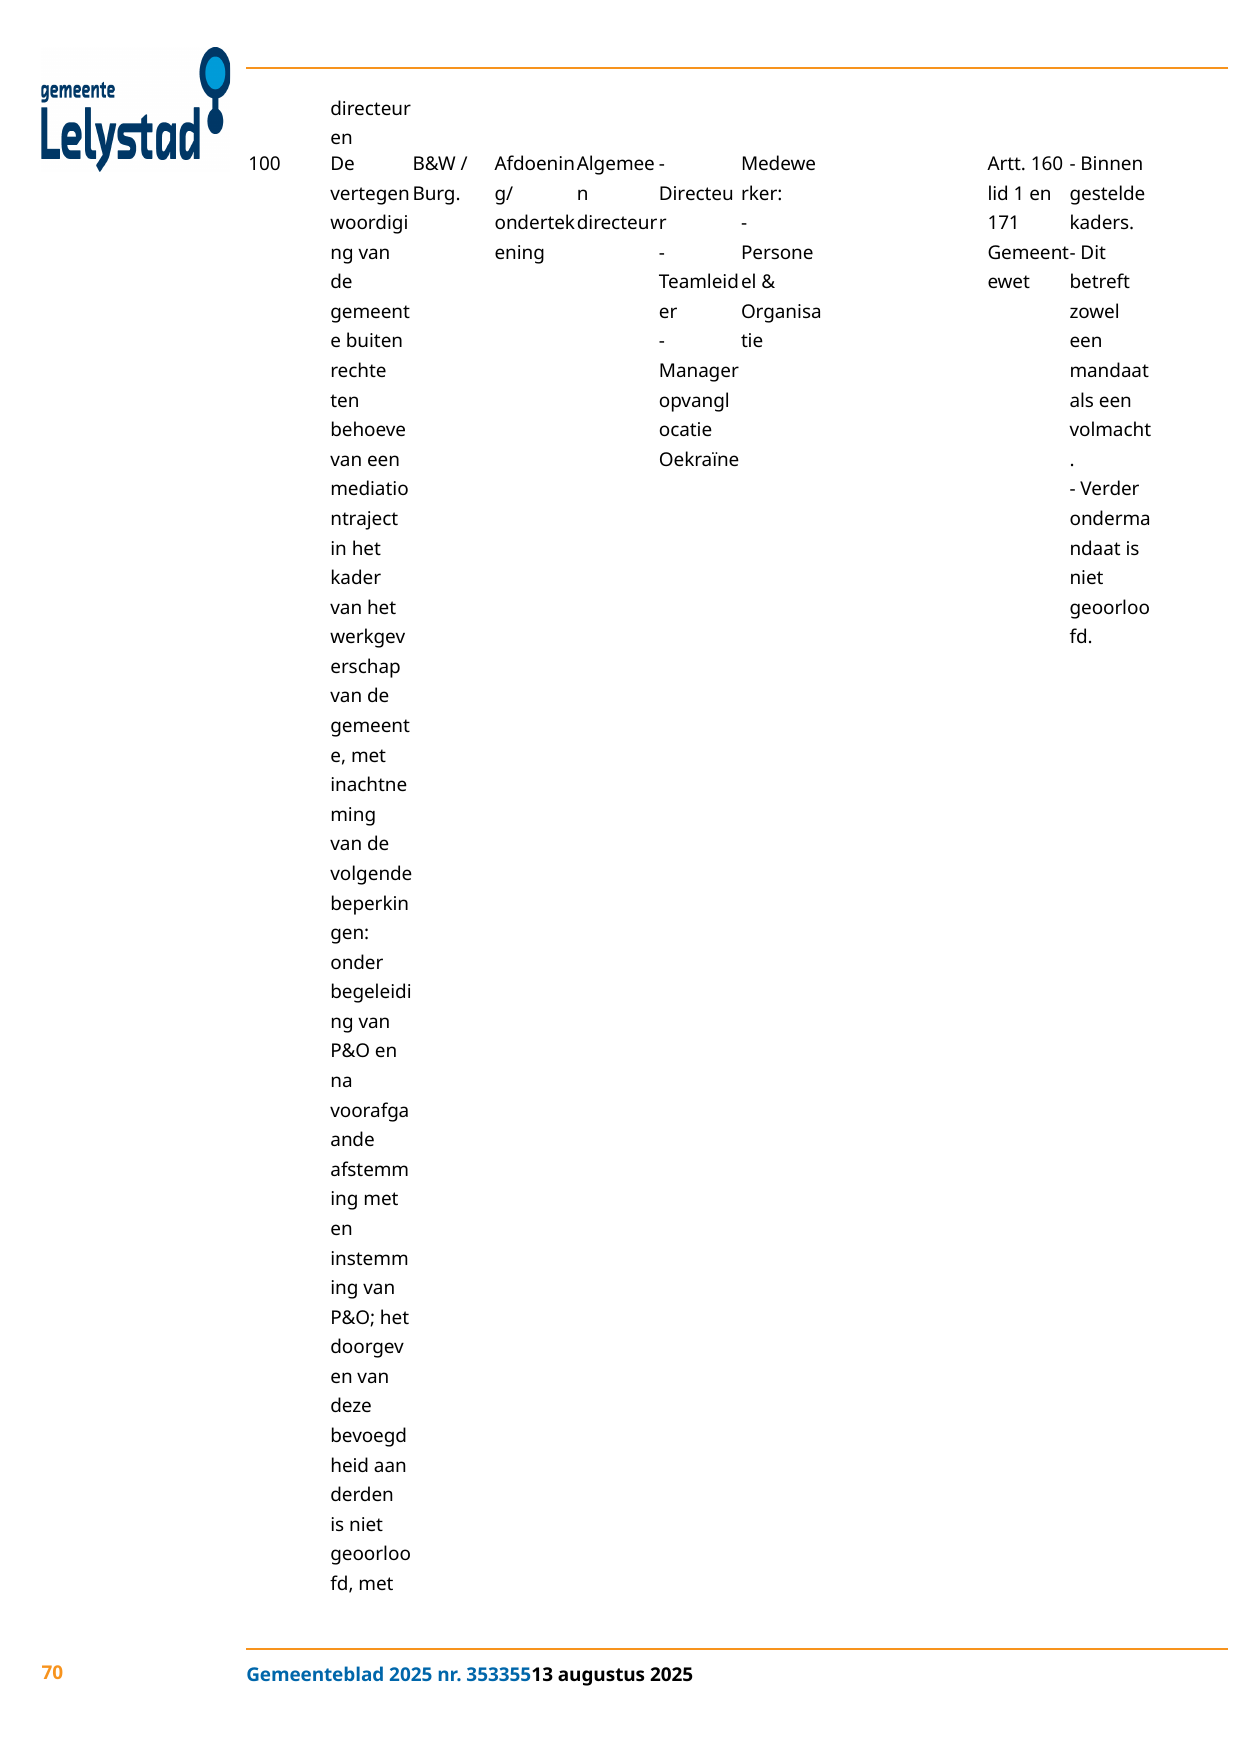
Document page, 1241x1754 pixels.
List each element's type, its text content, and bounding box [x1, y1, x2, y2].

table_cell Medewerker: - Personeel & Organisatie [741, 150, 823, 1596]
table_cell Artt. 160 lid 1 en 171 Gemeentewet [987, 150, 1069, 1596]
table_cell Afdoening/ondertekening [494, 150, 577, 1596]
table_cell directeuren [330, 95, 412, 150]
table_cell [741, 95, 823, 150]
table_cell [659, 95, 741, 150]
table_cell [248, 95, 330, 150]
table_cell [987, 95, 1069, 150]
table_cell [823, 150, 905, 1596]
table_cell - Directeur - Teamleider - Manager opvanglocatie Oekraïne [659, 150, 741, 1596]
table_cell 100 [248, 150, 330, 1596]
picture [41, 47, 231, 172]
table_cell [905, 95, 987, 150]
table_cell Algemeen directeur [577, 150, 659, 1596]
table_cell De vertegenwoordiging van de gemeente buiten rechte ten behoeve van een mediationtraject in het kader van het werkgeverschap van de gemeente, met inachtneming van de volgende beperkingen: onder begeleiding van P&O en na voorafgaande afstemming met en instemming van P&O; het doorgeven van deze bevoegdheid aan derden is niet geoorloofd, met [330, 150, 412, 1596]
table_cell [905, 150, 987, 1596]
table_cell [494, 95, 577, 150]
table_cell B&W / Burg. [412, 150, 494, 1596]
table_cell - Binnen gestelde kaders. - Dit betreft zowel een mandaat als een volmacht. - Verder ondermandaat is niet geoorloofd. [1069, 150, 1152, 1596]
table_cell [823, 95, 905, 150]
table_cell [1069, 95, 1152, 150]
table_cell [412, 95, 494, 150]
table_cell [577, 95, 659, 150]
